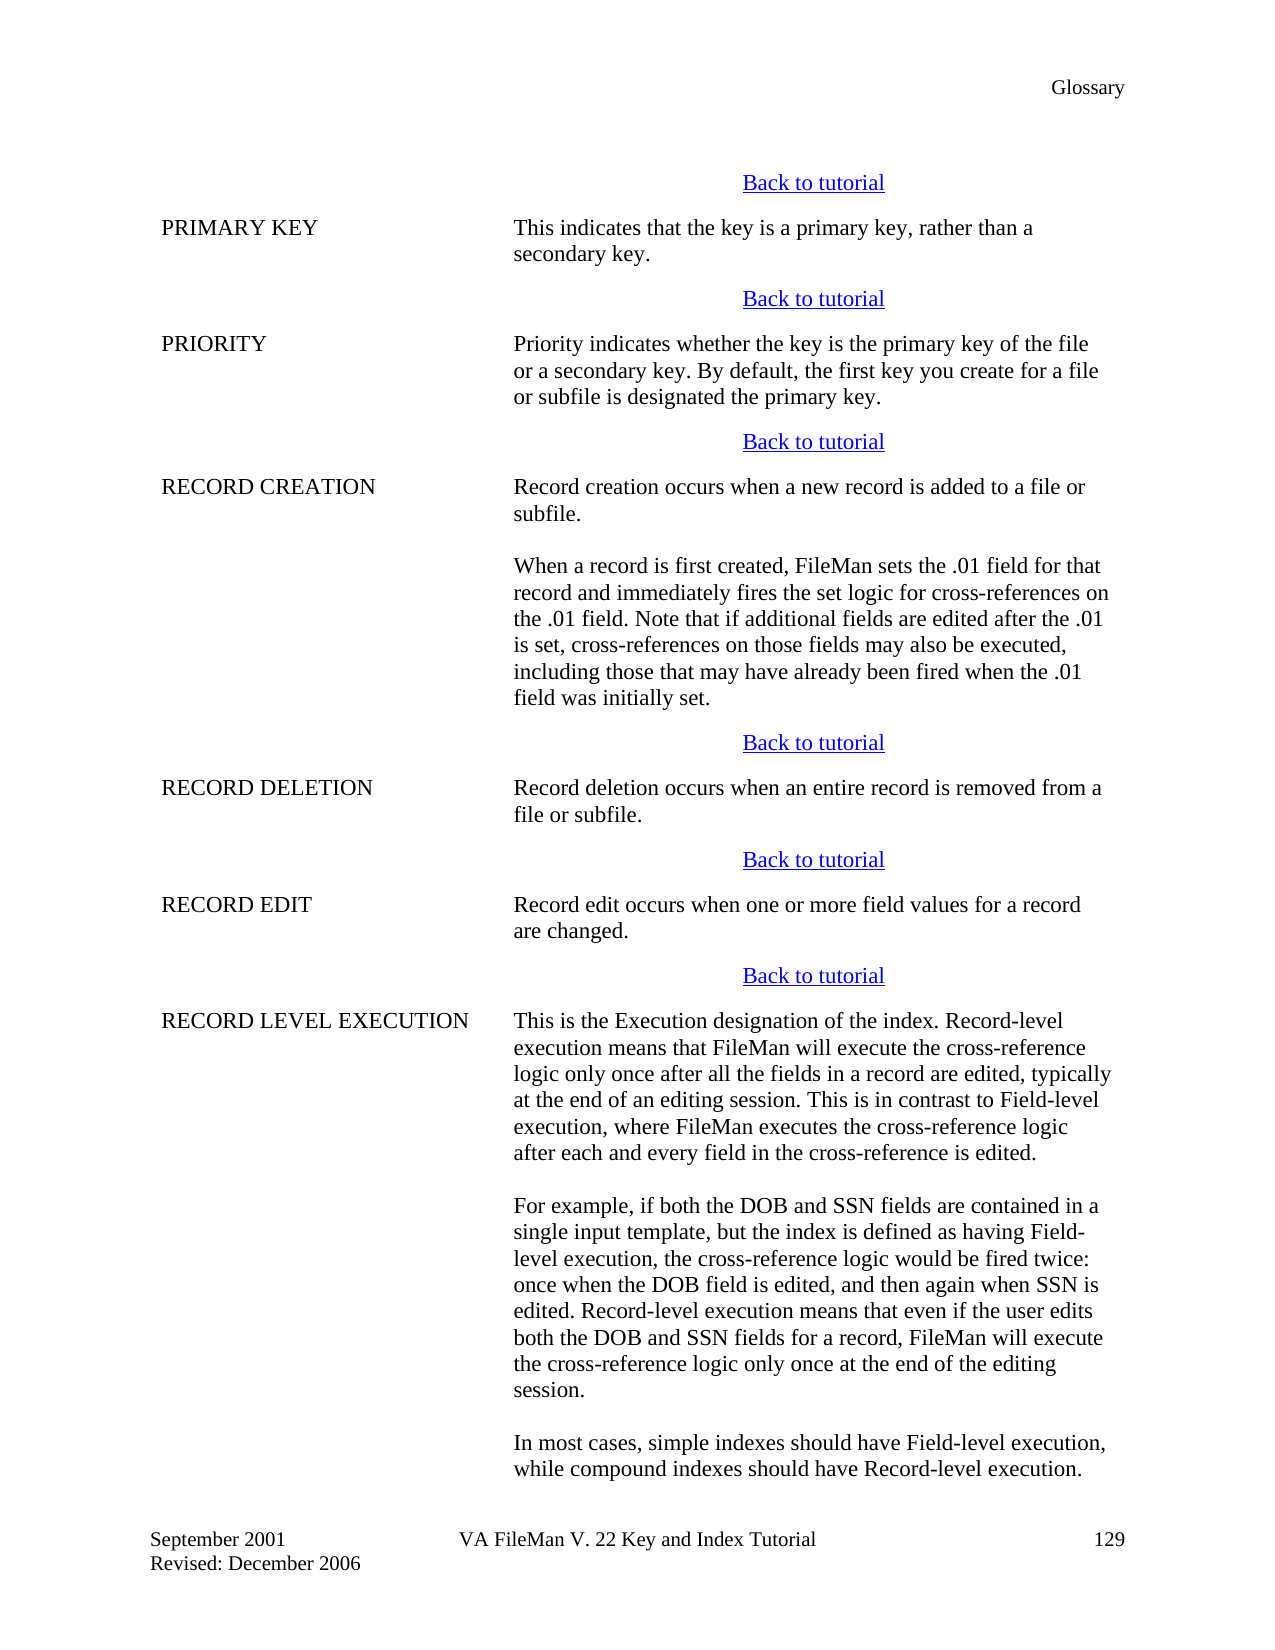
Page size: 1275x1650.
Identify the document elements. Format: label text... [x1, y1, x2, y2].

table_cell RECORD LEVEL EXECUTION [150, 1008, 502, 1482]
table_cell PRIMARY KEY [150, 214, 502, 330]
table_cell RECORD EDIT [150, 891, 502, 1007]
table_cell Record deletion occurs when an entire record is removed from a file or subfile. Back to tutorial [502, 774, 1125, 891]
table_cell Priority indicates whether the key is the primary key of the file or a secondary key. By default, the first key you create for a file or subfile is designated the primary key. Back to tutorial [502, 330, 1125, 473]
table_cell RECORD DELETION [150, 774, 502, 891]
table_cell [150, 150, 502, 214]
table_cell PRIORITY [150, 330, 502, 473]
table_cell Record edit occurs when one or more field values for a record are changed. Back to tutorial [502, 891, 1125, 1007]
table_cell Back to tutorial [502, 150, 1125, 214]
table_cell This is the Execution designation of the index. Record-level execution means that FileMan will execute the cross-reference logic only once after all the fields in a record are edited, typically at the end of an editing session. This is in contrast to Field-level execution, where FileMan executes the cross-reference logic after each and every field in the cross-reference is edited. For example, if both the DOB and SSN fields are contained in a single input template, but the index is defined as having Field-level execution, the cross-reference logic would be fired twice: once when the DOB field is edited, and then again when SSN is edited. Record-level execution means that even if the user edits both the DOB and SSN fields for a record, FileMan will execute the cross-reference logic only once at the end of the editing session. In most cases, simple indexes should have Field-level execution, while compound indexes should have Record-level execution. [502, 1008, 1125, 1482]
table_cell This indicates that the key is a primary key, rather than a secondary key. Back to tutorial [502, 214, 1125, 330]
table_cell RECORD CREATION [150, 473, 502, 774]
table_cell Record creation occurs when a new record is added to a file or subfile. When a record is first created, FileMan sets the .01 field for that record and immediately fires the set logic for cross-references on the .01 field. Note that if additional fields are edited after the .01 is set, cross-references on those fields may also be executed, including those that may have already been fired when the .01 field was initially set. Back to tutorial [502, 473, 1125, 774]
